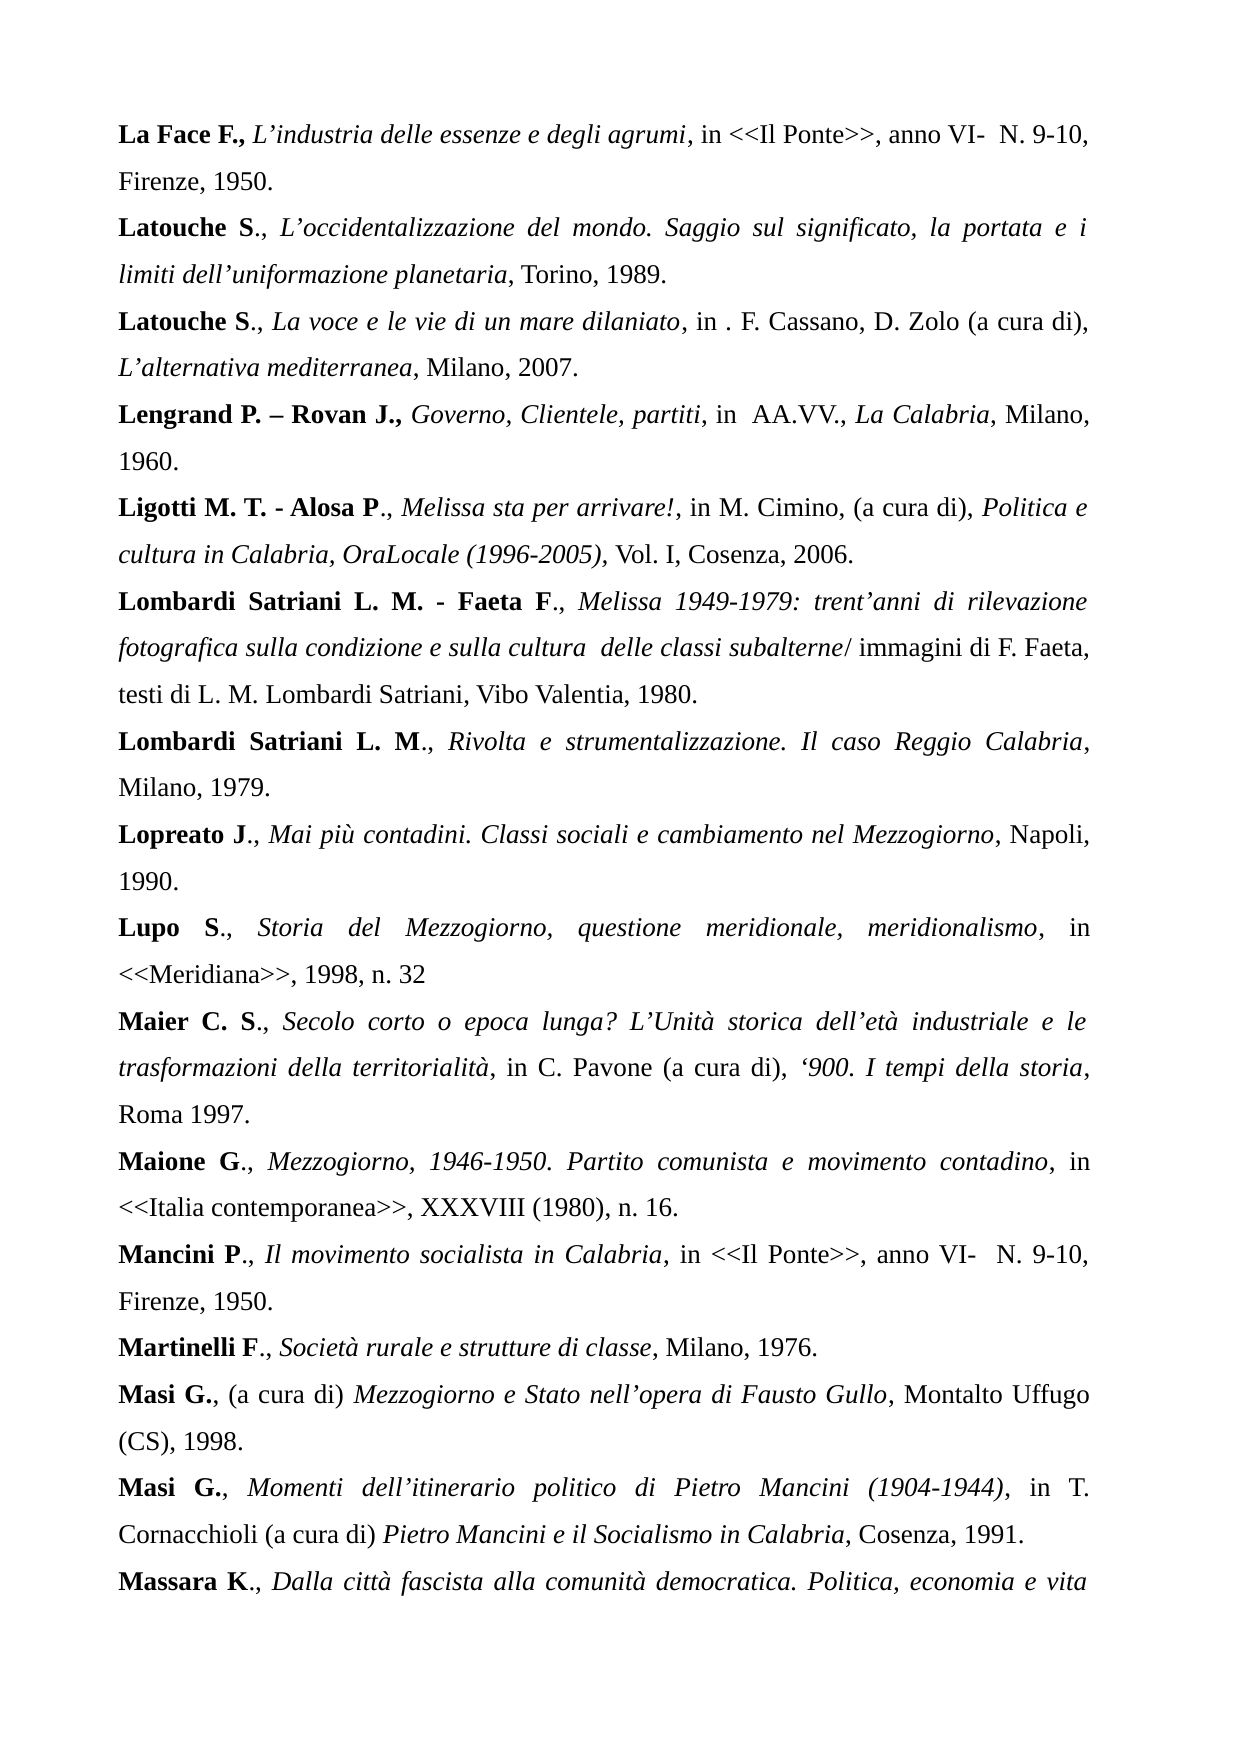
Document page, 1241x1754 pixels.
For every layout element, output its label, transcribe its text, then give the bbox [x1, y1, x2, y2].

text Lopreato J., Mai più contadini. Classi sociali e cambiamento nel Mezzogiorno, Napoli, 1990. [118, 818, 1090, 896]
text Maier C. S., Secolo corto o epoca lunga? L’Unità storica dell’età industriale e le trasformazioni della territorialità, in C. Pavone (a cura di), ‘900. I tempi della storia, Roma 1997. [118, 1005, 1090, 1129]
text Lombardi Satriani L. M., Rivolta e strumentalizzazione. Il caso Reggio Calabria, Milano, 1979. [118, 725, 1090, 803]
text Masi G., (a cura di) Mezzogiorno e Stato nell’opera di Fausto Gullo, Montalto Uffugo (CS), 1998. [118, 1378, 1090, 1456]
text Martinelli F., Società rurale e strutture di classe, Milano, 1976. [118, 1331, 1090, 1363]
text Masi G., Momenti dell’itinerario politico di Pietro Mancini (1904-1944), in T. Cornacchioli (a cura di) Pietro Mancini e il Socialismo in Calabria, Cosenza, 1991. [118, 1471, 1090, 1549]
text Latouche S., L’occidentalizzazione del mondo. Saggio sul significato, la portata e i limiti dell’uniformazione planetaria, Torino, 1989. [118, 211, 1090, 289]
text Mancini P., Il movimento socialista in Calabria, in <<Il Ponte>>, anno VI- N. 9-10, Firenze, 1950. [118, 1238, 1090, 1316]
text Massara K., Dalla città fascista alla comunità democratica. Politica, economia e vita [118, 1565, 1090, 1596]
text Lengrand P. – Rovan J., Governo, Clientele, partiti, in AA.VV., La Calabria, Milano, 1960. [118, 398, 1090, 476]
text Latouche S., La voce e le vie di un mare dilaniato, in . F. Cassano, D. Zolo (a cura di), L’alternativa mediterranea, Milano, 2007. [118, 305, 1090, 383]
text Lupo S., Storia del Mezzogiorno, questione meridionale, meridionalismo, in <<Meridiana>>, 1998, n. 32 [118, 911, 1090, 989]
text Lombardi Satriani L. M. - Faeta F., Melissa 1949-1979: trent’anni di rilevazione fotografica sulla condizione e sulla cultura delle classi subalterne/ immagini di F. Faeta, testi di L. M. Lombardi Satriani, Vibo Valentia, 1980. [118, 585, 1090, 709]
text Maione G., Mezzogiorno, 1946-1950. Partito comunista e movimento contadino, in <<Italia contemporanea>>, XXXVIII (1980), n. 16. [118, 1145, 1090, 1223]
text La Face F., L’industria delle essenze e degli agrumi, in <<Il Ponte>>, anno VI- N. 9-10, Firenze, 1950. [118, 118, 1090, 196]
text Ligotti M. T. - Alosa P., Melissa sta per arrivare!, in M. Cimino, (a cura di), Politica e cultura in Calabria, OraLocale (1996-2005), Vol. I, Cosenza, 2006. [118, 491, 1090, 569]
